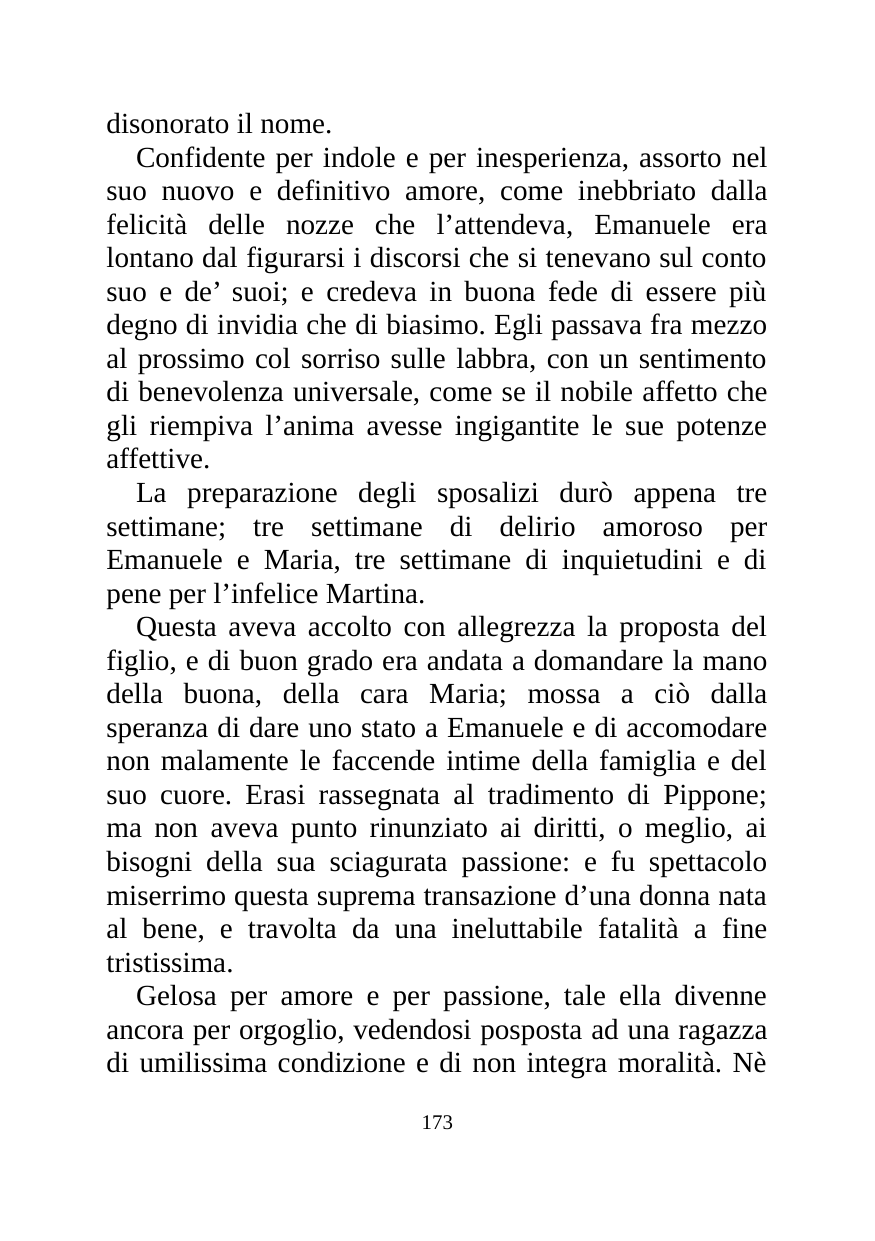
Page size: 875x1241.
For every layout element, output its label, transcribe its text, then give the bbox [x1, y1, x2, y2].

text disonorato il nome. [106, 106, 768, 140]
text La preparazione degli sposalizi durò appena tre settimane; tre settimane di delirio amoroso per Emanuele e Maria, tre settimane di inquietudini e di pene per l’infelice Martina. [106, 475, 768, 609]
text Questa aveva accolto con allegrezza la proposta del figlio, e di buon grado era andata a domandare la mano della buona, della cara Maria; mossa a ciò dalla speranza di dare uno stato a Emanuele e di accomodare non malamente le faccende intime della famiglia e del suo cuore. Erasi rassegnata al tradimento di Pippone; ma non aveva punto rinunziato ai diritti, o meglio, ai bisogni della sua sciagurata passione: e fu spettacolo miserrimo questa suprema transazione d’una donna nata al bene, e travolta da una ineluttabile fatalità a fine tristissima. [106, 609, 768, 978]
text Confidente per indole e per inesperienza, assorto nel suo nuovo e definitivo amore, come inebbriato dalla felicità delle nozze che l’attendeva, Emanuele era lontano dal figurarsi i discorsi che si tenevano sul conto suo e de’ suoi; e credeva in buona fede di essere più degno di invidia che di biasimo. Egli passava fra mezzo al prossimo col sorriso sulle labbra, con un sentimento di benevolenza universale, come se il nobile affetto che gli riempiva l’anima avesse ingigantite le sue potenze affettive. [106, 140, 768, 475]
text Gelosa per amore e per passione, tale ella divenne ancora per orgoglio, vedendosi posposta ad una ragazza di umilissima condizione e di non integra moralità. Nè [106, 978, 768, 1079]
